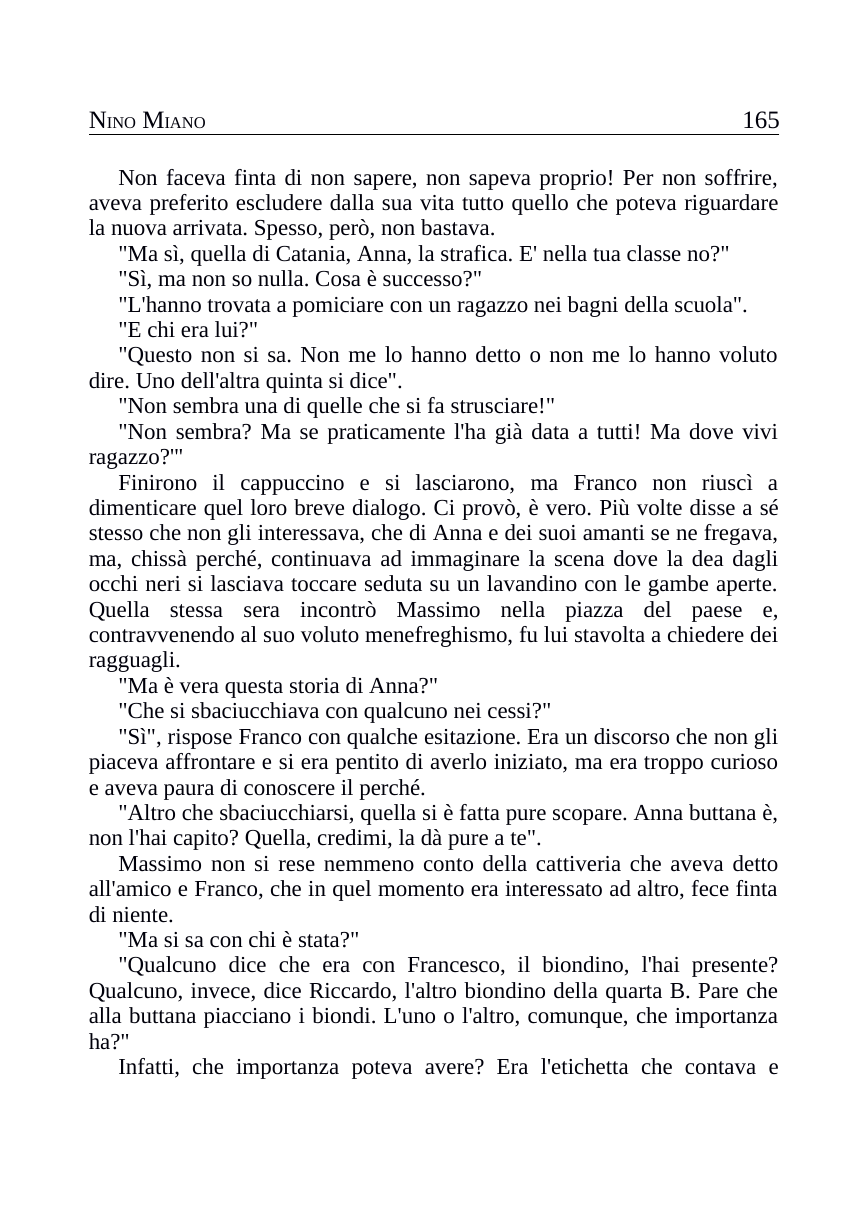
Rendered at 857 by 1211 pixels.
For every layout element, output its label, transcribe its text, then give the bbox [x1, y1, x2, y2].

text "Ma è vera questa storia di Anna?" [88, 673, 779, 698]
text Massimo non si rese nemmeno conto della cattiveria che aveva detto all'amico e Franco, che in quel momento era interessato ad altro, fece finta di niente. [88, 851, 779, 927]
text "Qualcuno dice che era con Francesco, il biondino, l'hai presente? Qualcuno, invece, dice Riccardo, l'altro biondino della quarta B. Pare che alla buttana piacciano i biondi. L'uno o l'altro, comunque, che importanza ha?" [88, 952, 779, 1054]
text Finirono il cappuccino e si lasciarono, ma Franco non riuscì a dimenticare quel loro breve dialogo. Ci provò, è vero. Più volte disse a sé stesso che non gli interessava, che di Anna e dei suoi amanti se ne fregava, ma, chissà perché, continuava ad immaginare la scena dove la dea dagli occhi neri si lasciava toccare seduta su un lavandino con le gambe aperte. Quella stessa sera incontrò Massimo nella piazza del paese e, contravvenendo al suo voluto menefreghismo, fu lui stavolta a chiedere dei ragguagli. [88, 469, 779, 673]
text "L'hanno trovata a pomiciare con un ragazzo nei bagni della scuola". [88, 292, 779, 317]
text "Ma si sa con chi è stata?" [88, 927, 779, 952]
text "Sì", rispose Franco con qualche esitazione. Era un discorso che non gli piaceva affrontare e si era pentito di averlo iniziato, ma era troppo curioso e aveva paura di conoscere il perché. [88, 724, 779, 800]
text "Ma sì, quella di Catania, Anna, la strafica. E' nella tua classe no?" [88, 241, 779, 266]
text "Questo non si sa. Non me lo hanno detto o non me lo hanno voluto dire. Uno dell'altra quinta si dice". [88, 342, 779, 393]
text "Non sembra una di quelle che si fa strusciare!" [88, 393, 779, 419]
text Non faceva finta di non sapere, non sapeva proprio! Per non soffrire, aveva preferito escludere dalla sua vita tutto quello che poteva riguardare la nuova arrivata. Spesso, però, non bastava. [88, 164, 779, 241]
text "Non sembra? Ma se praticamente l'ha già data a tutti! Ma dove vivi ragazzo?'" [88, 419, 779, 469]
text Infatti, che importanza poteva avere? Era l'etichetta che contava e [88, 1054, 779, 1079]
text "Sì, ma non so nulla. Cosa è successo?" [88, 266, 779, 292]
text "E chi era lui?" [88, 317, 779, 342]
text "Altro che sbaciucchiarsi, quella si è fatta pure scopare. Anna buttana è, non l'hai capito? Quella, credimi, la dà pure a te". [88, 800, 779, 851]
text "Che si sbaciucchiava con qualcuno nei cessi?" [88, 698, 779, 724]
